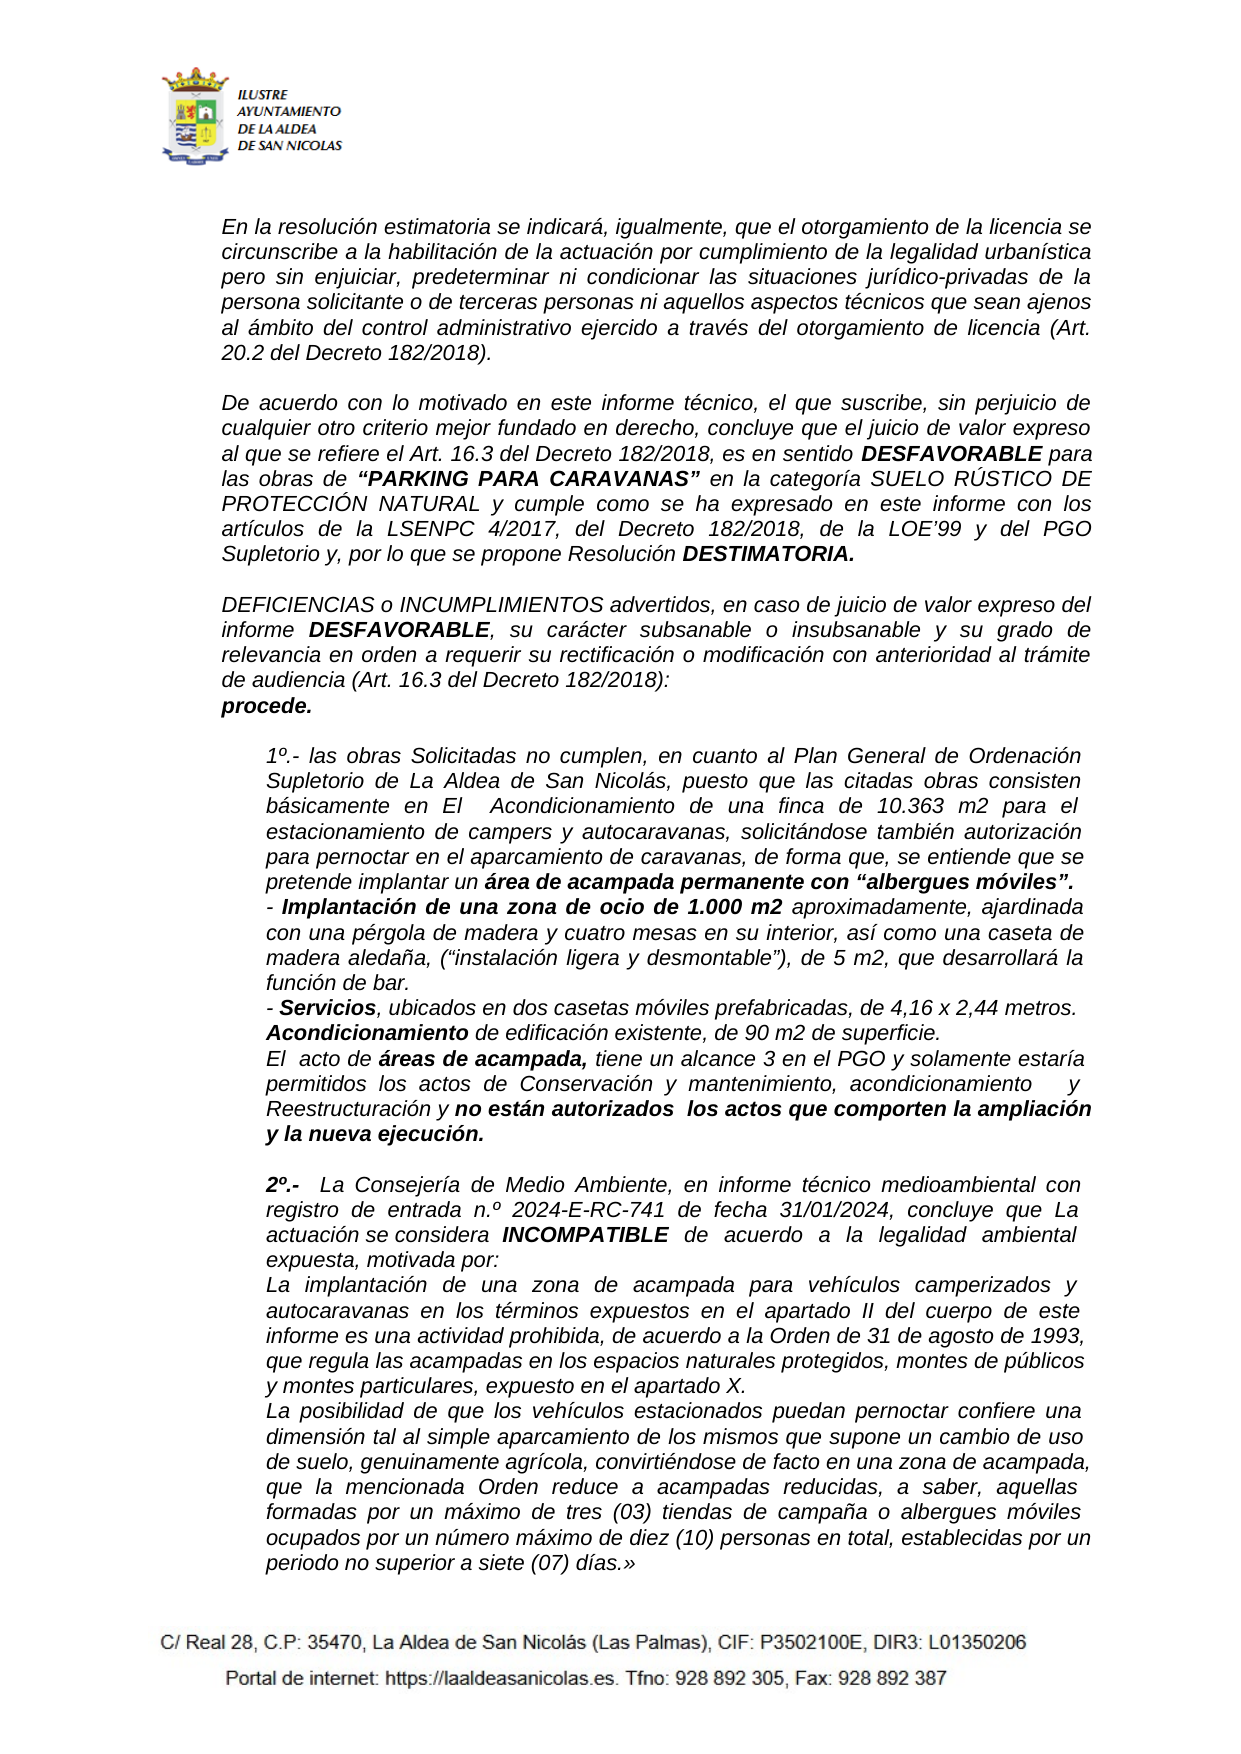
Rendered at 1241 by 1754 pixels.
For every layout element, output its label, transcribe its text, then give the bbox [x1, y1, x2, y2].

text De acuerdo con lo motivado en este informe técnico, el que suscribe, sin perjuicio de cualquier otro criterio mejor fundado en derecho, concluye que el juicio de valor expreso al que se refiere el Art. 16.3 del Decreto 182/2018, es en sentido DESFAVORABLE para las obras de “PARKING PARA CARAVANAS” en la categoría SUELO RÚSTICO DE PROTECCIÓN NATURAL y cumple como se ha expresado en este informe con los artículos de la LSENPC 4/2017, del Decreto 182/2018, de la LOE’99 y del PGO Supletorio y, por lo que se propone Resolución DESTIMATORIA. [221, 390, 1093, 567]
picture [148, 59, 358, 173]
text procede. [221, 693, 1093, 718]
text 2º.- La Consejería de Medio Ambiente, en informe técnico medioambiental con registro de entrada n.º 2024-E-RC-741 de fecha 31/01/2024, concluye que La actuación se considera INCOMPATIBLE de acuerdo a la legalidad ambiental expuesta, motivada por: [148, 1172, 1093, 1272]
text En la resolución estimatoria se indicará, igualmente, que el otorgamiento de la licencia se circunscribe a la habilitación de la actuación por cumplimiento de la legalidad urbanística pero sin enjuiciar, predeterminar ni condicionar las situaciones jurídico-privadas de la persona solicitante o de terceras personas ni aquellos aspectos técnicos que sean ajenos al ámbito del control administrativo ejercido a través del otorgamiento de licencia (Art. 20.2 del Decreto 182/2018). [221, 214, 1093, 365]
text Acondicionamiento de edificación existente, de 90 m2 de superficie. [148, 1020, 1093, 1046]
text - Implantación de una zona de ocio de 1.000 m2 aproximadamente, ajardinada con una pérgola de madera y cuatro mesas en su interior, así como una caseta de madera aledaña, (“instalación ligera y desmontable”), de 5 m2, que desarrollará la función de bar. [148, 894, 1093, 995]
text El acto de áreas de acampada, tiene un alcance 3 en el PGO y solamente estaría permitidos los actos de Conservación y mantenimiento, acondicionamiento y Reestructuración y no están autorizados los actos que comporten la ampliación y la nueva ejecución. [148, 1046, 1093, 1146]
text 1º.- las obras Solicitadas no cumplen, en cuanto al Plan General de Ordenación Supletorio de La Aldea de San Nicolás, puesto que las citadas obras consisten básicamente en El Acondicionamiento de una finca de 10.363 m2 para el estacionamiento de campers y autocaravanas, solicitándose también autorización para pernoctar en el aparcamiento de caravanas, de forma que, se entiende que se pretende implantar un área de acampada permanente con “albergues móviles”. [148, 743, 1093, 894]
text La implantación de una zona de acampada para vehículos camperizados y autocaravanas en los términos expuestos en el apartado II del cuerpo de este informe es una actividad prohibida, de acuerdo a la Orden de 31 de agosto de 1993, que regula las acampadas en los espacios naturales protegidos, montes de públicos y montes particulares, expuesto en el apartado X. [148, 1272, 1093, 1398]
text DEFICIENCIAS o INCUMPLIMIENTOS advertidos, en caso de juicio de valor expreso del informe DESFAVORABLE, su carácter subsanable o insubsanable y su grado de relevancia en orden a requerir su rectificación o modificación con anterioridad al trámite de audiencia (Art. 16.3 del Decreto 182/2018): [221, 592, 1093, 693]
text - Servicios, ubicados en dos casetas móviles prefabricadas, de 4,16 x 2,44 metros. [148, 995, 1093, 1020]
picture [148, 1626, 1034, 1694]
text La posibilidad de que los vehículos estacionados puedan pernoctar confiere una dimensión tal al simple aparcamiento de los mismos que supone un cambio de uso de suelo, genuinamente agrícola, convirtiéndose de facto en una zona de acampada, que la mencionada Orden reduce a acampadas reducidas, a saber, aquellas formadas por un máximo de tres (03) tiendas de campaña o albergues móviles ocupados por un número máximo de diez (10) personas en total, establecidas por un periodo no superior a siete (07) días.» [148, 1398, 1093, 1575]
